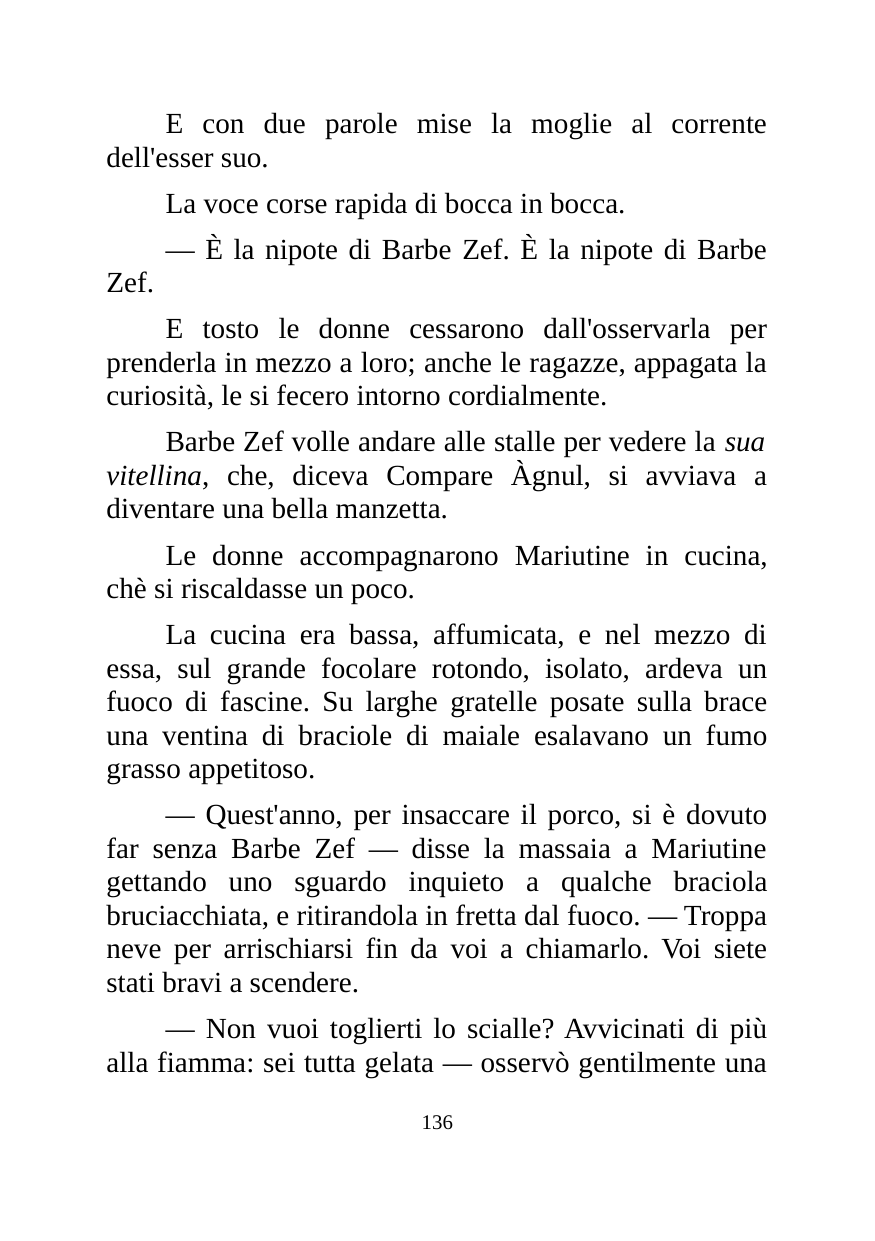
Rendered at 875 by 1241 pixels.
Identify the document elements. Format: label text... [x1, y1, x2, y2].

text La cucina era bassa, affumicata, e nel mezzo di essa, sul grande focolare rotondo, isolato, ardeva un fuoco di fascine. Su larghe gratelle posate sulla brace una ventina di braciole di maiale esalavano un fumo grasso appetitoso. [106, 617, 768, 785]
text — Quest'anno, per insaccare il porco, si è dovuto far senza Barbe Zef — disse la massaia a Mariutine gettando uno sguardo inquieto a qualche braciola bruciacchiata, e ritirandola in fretta dal fuoco. — Troppa neve per arrischiarsi fin da voi a chiamarlo. Voi siete stati bravi a scendere. [106, 797, 768, 999]
text Barbe Zef volle andare alle stalle per vedere la sua vitellina, che, diceva Compare Àgnul, si avviava a diventare una bella manzetta. [106, 424, 768, 525]
text — È la nipote di Barbe Zef. È la nipote di Barbe Zef. [106, 232, 768, 299]
text — Non vuoi toglierti lo scialle? Avvicinati di più alla fiamma: sei tutta gelata — osservò gentilmente una [106, 1011, 768, 1078]
text La voce corse rapida di bocca in bocca. [106, 186, 768, 219]
text E tosto le donne cessarono dall'osservarla per prenderla in mezzo a loro; anche le ragazze, appagata la curiosità, le si fecero intorno cordialmente. [106, 311, 768, 412]
text Le donne accompagnarono Mariutine in cucina, chè si riscaldasse un poco. [106, 538, 768, 605]
text E con due parole mise la moglie al corrente dell'esser suo. [106, 106, 768, 173]
